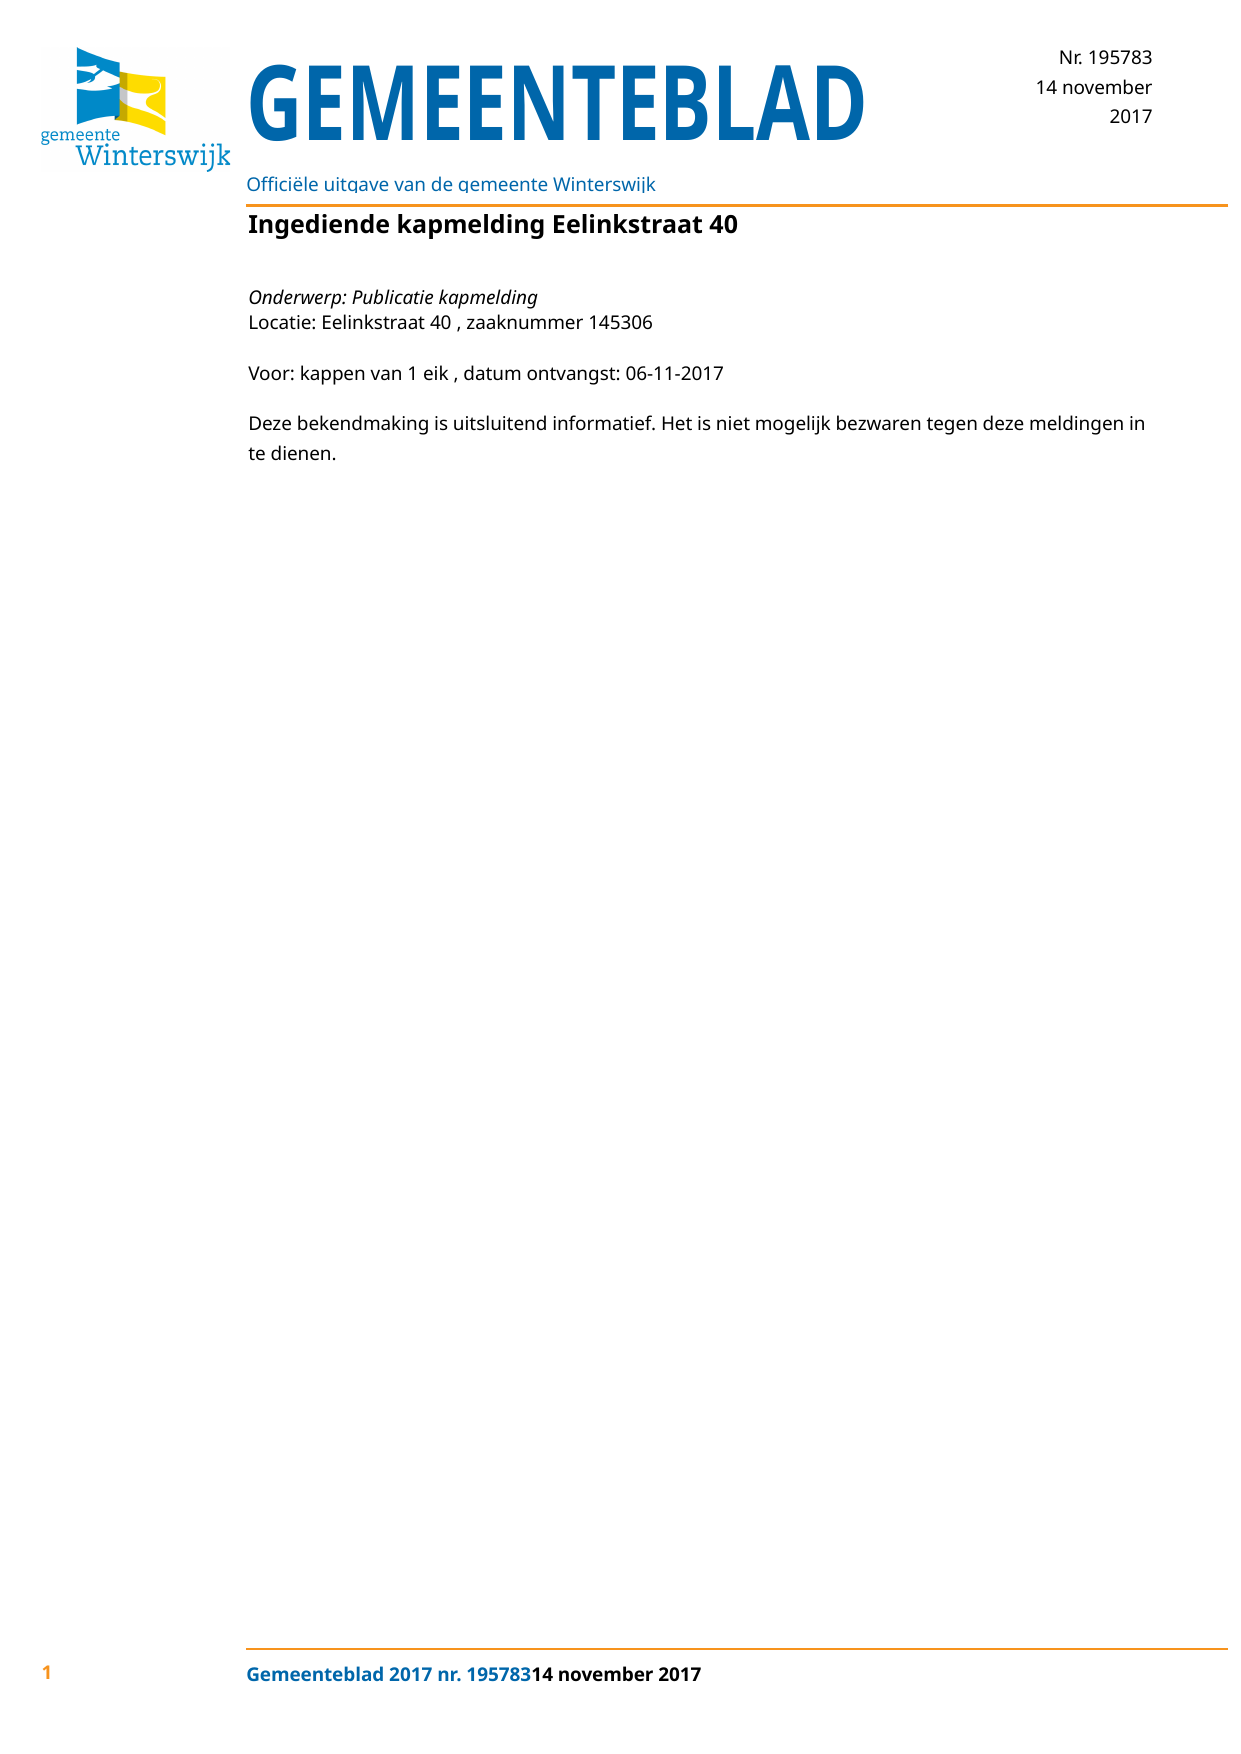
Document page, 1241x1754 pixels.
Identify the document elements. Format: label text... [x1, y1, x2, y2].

text Ingediende kapmelding Eelinkstraat 40 [248, 207, 1152, 241]
text Onderwerp: Publicatie kapmelding [248, 284, 1152, 309]
text Deze bekendmaking is uitsluitend informatief. Het is niet mogelijk bezwaren tegen deze meldingen in te dienen. [248, 410, 1152, 466]
text Locatie: Eelinkstraat 40 , zaaknummer 145306 [248, 309, 1152, 335]
text Voor: kappen van 1 eik , datum ontvangst: 06-11-2017 [248, 360, 1152, 386]
picture [225, 153, 231, 162]
picture [41, 47, 231, 172]
